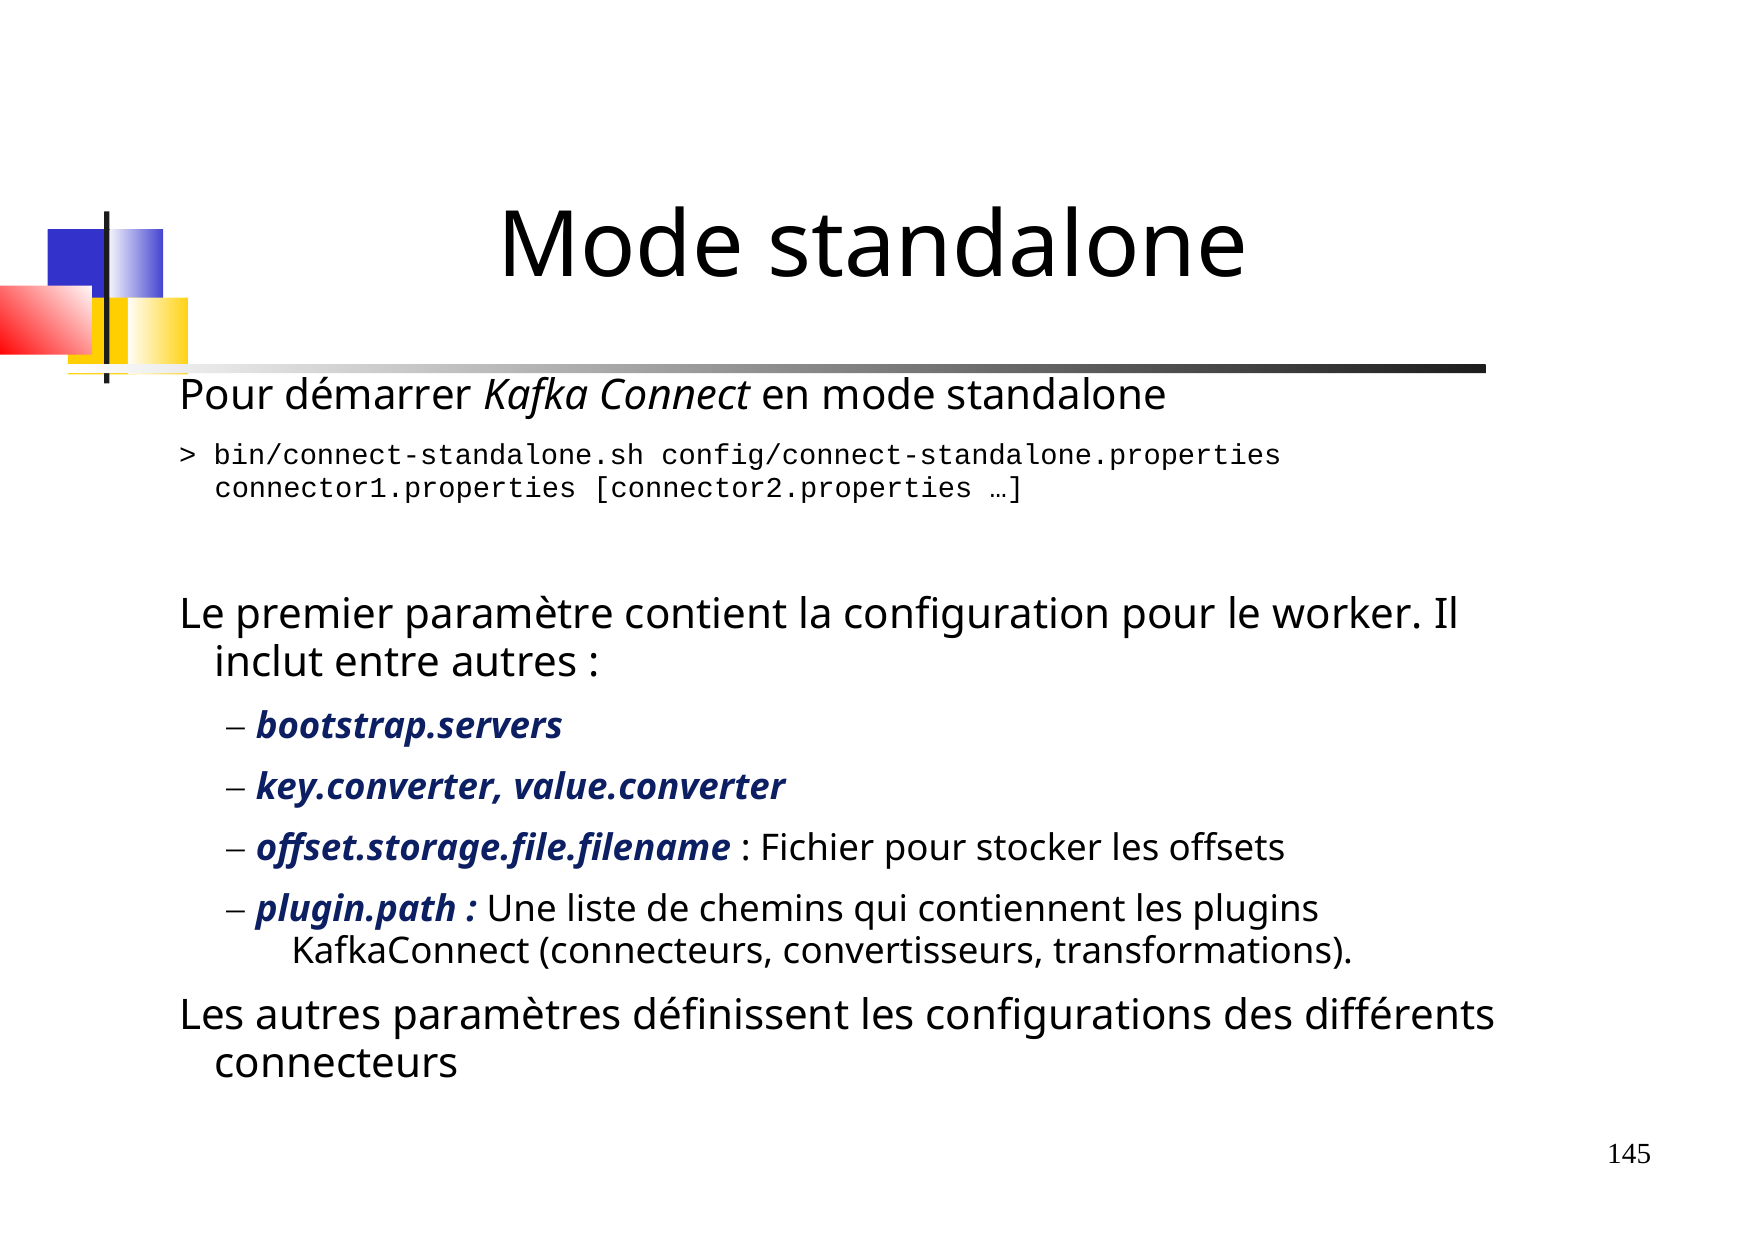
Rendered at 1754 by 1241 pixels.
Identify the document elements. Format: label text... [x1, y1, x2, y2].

list Pour démarrer Kafka Connect en mode standalone > bin/connect-standalone.sh config/connect-standalone.properties connector1.properties [connector2.properties …] Le premier paramètre contient la configuration pour le worker. Il inclut entre autres : bootstrap.servers key.converter, value.converter offset.storage.file.filename : Fichier pour stocker les offsets plugin.path : Une liste de chemins qui contiennent les plugins KafkaConnect (connecteurs, convertisseurs, transformations). Les autres paramètres définissent les configurations des différents connecteurs [179, 371, 1567, 1091]
title Mode standalone [179, 139, 1567, 351]
